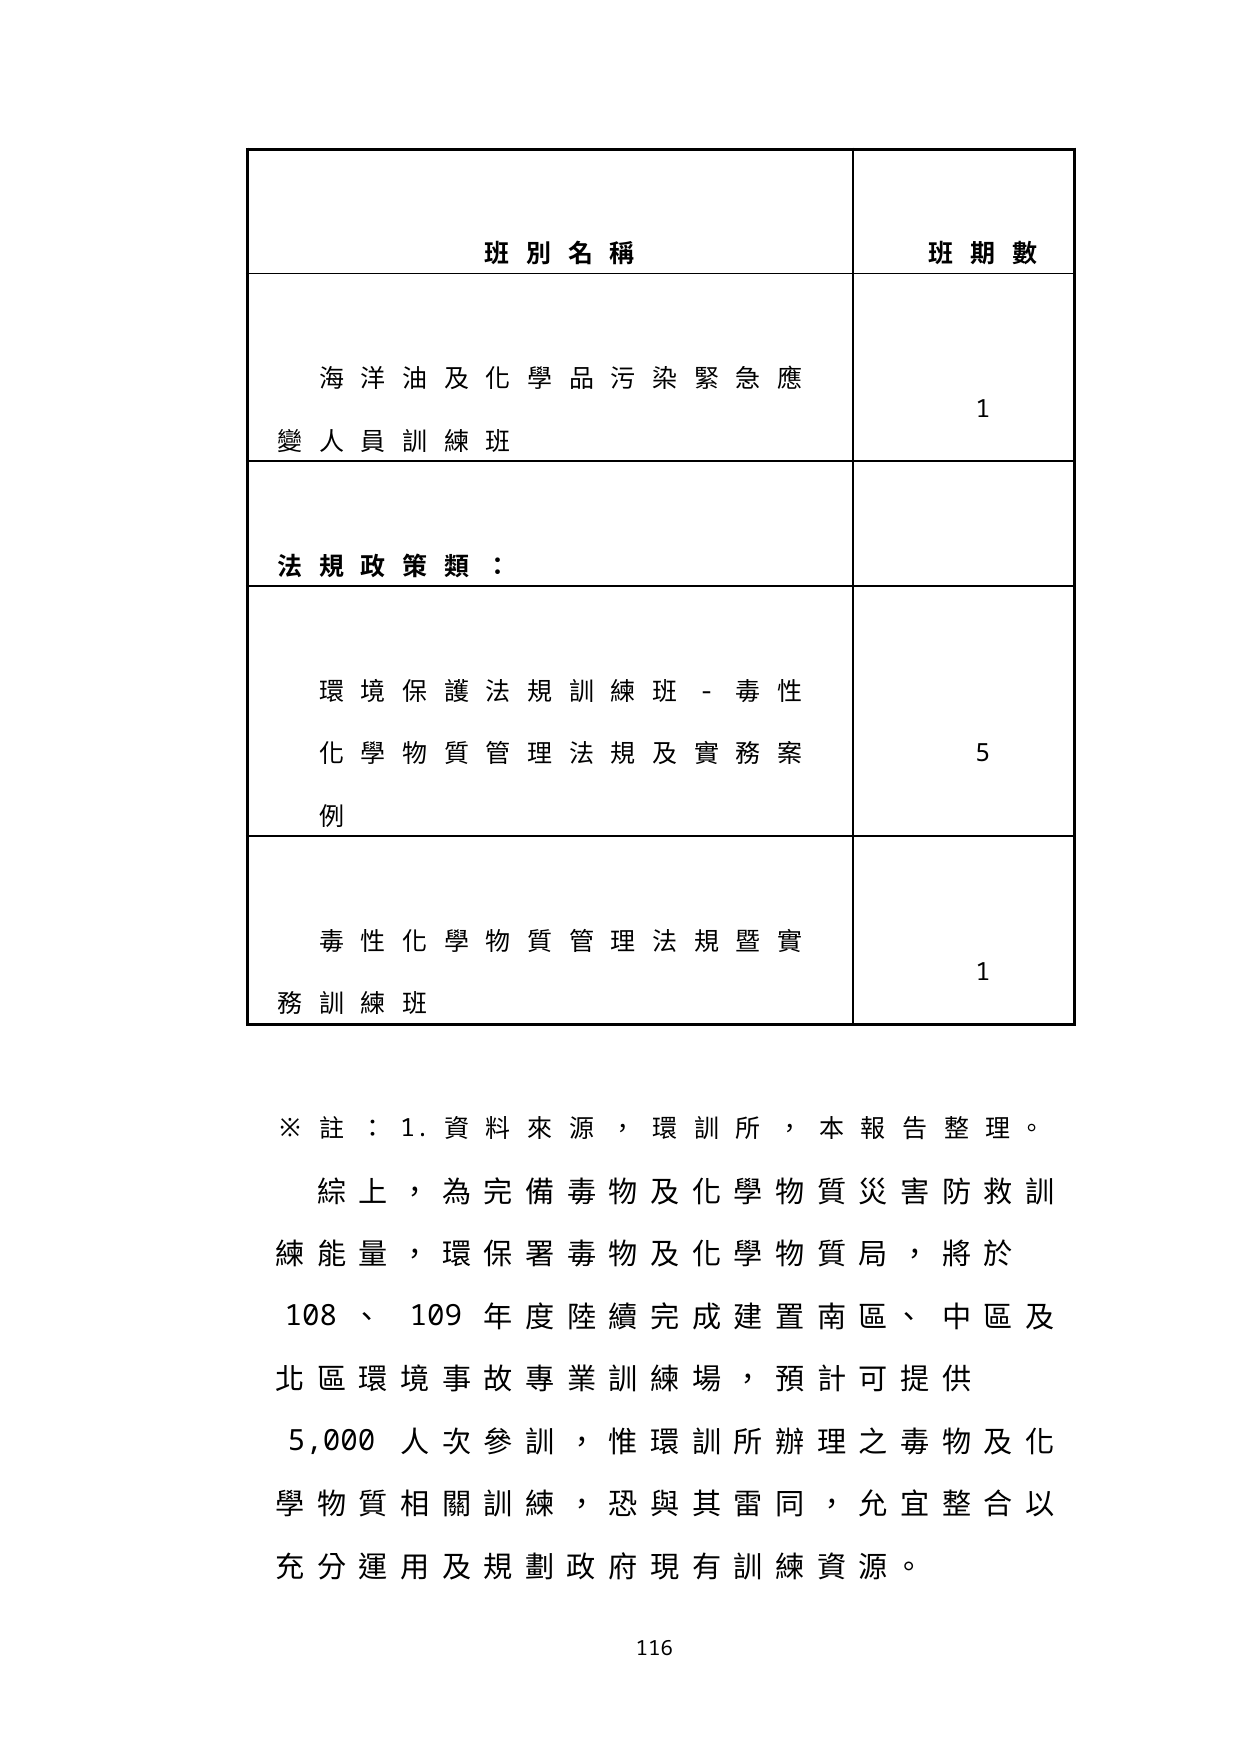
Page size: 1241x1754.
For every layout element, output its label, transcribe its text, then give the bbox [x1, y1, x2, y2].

table_cell 海洋油及化學品污染緊急應變人員訓練班 [249, 274, 852, 460]
table_cell [854, 462, 1073, 585]
table_cell 法規政策類： [249, 462, 852, 585]
table_cell 1 [854, 837, 1073, 1023]
table_header 班期數 [854, 151, 1073, 273]
table_cell 5 [854, 587, 1073, 835]
text ※註：1.資料來源，環訓所，本報告整理。 [244, 1085, 1061, 1148]
table_cell 環境保護法規訓練班-毒性化學物質管理法規及實務案例 [249, 587, 852, 835]
table_cell 毒性化學物質管理法規暨實務訓練班 [249, 837, 852, 1023]
table_cell 1 [854, 274, 1073, 460]
text 綜上，為完備毒物及化學物質災害防救訓練能量，環保署毒物及化學物質局，將於108、109年度陸續完成建置南區、中區及北區環境事故專業訓練場，預計可提供5,000人次參訓，惟環訓所辦理之毒物及化學物質相關訓練，恐與其雷同，允宜整合以充分運用及規劃政府現有訓練資源。 [244, 1148, 1061, 1585]
table_header 班別名稱 [249, 151, 852, 273]
